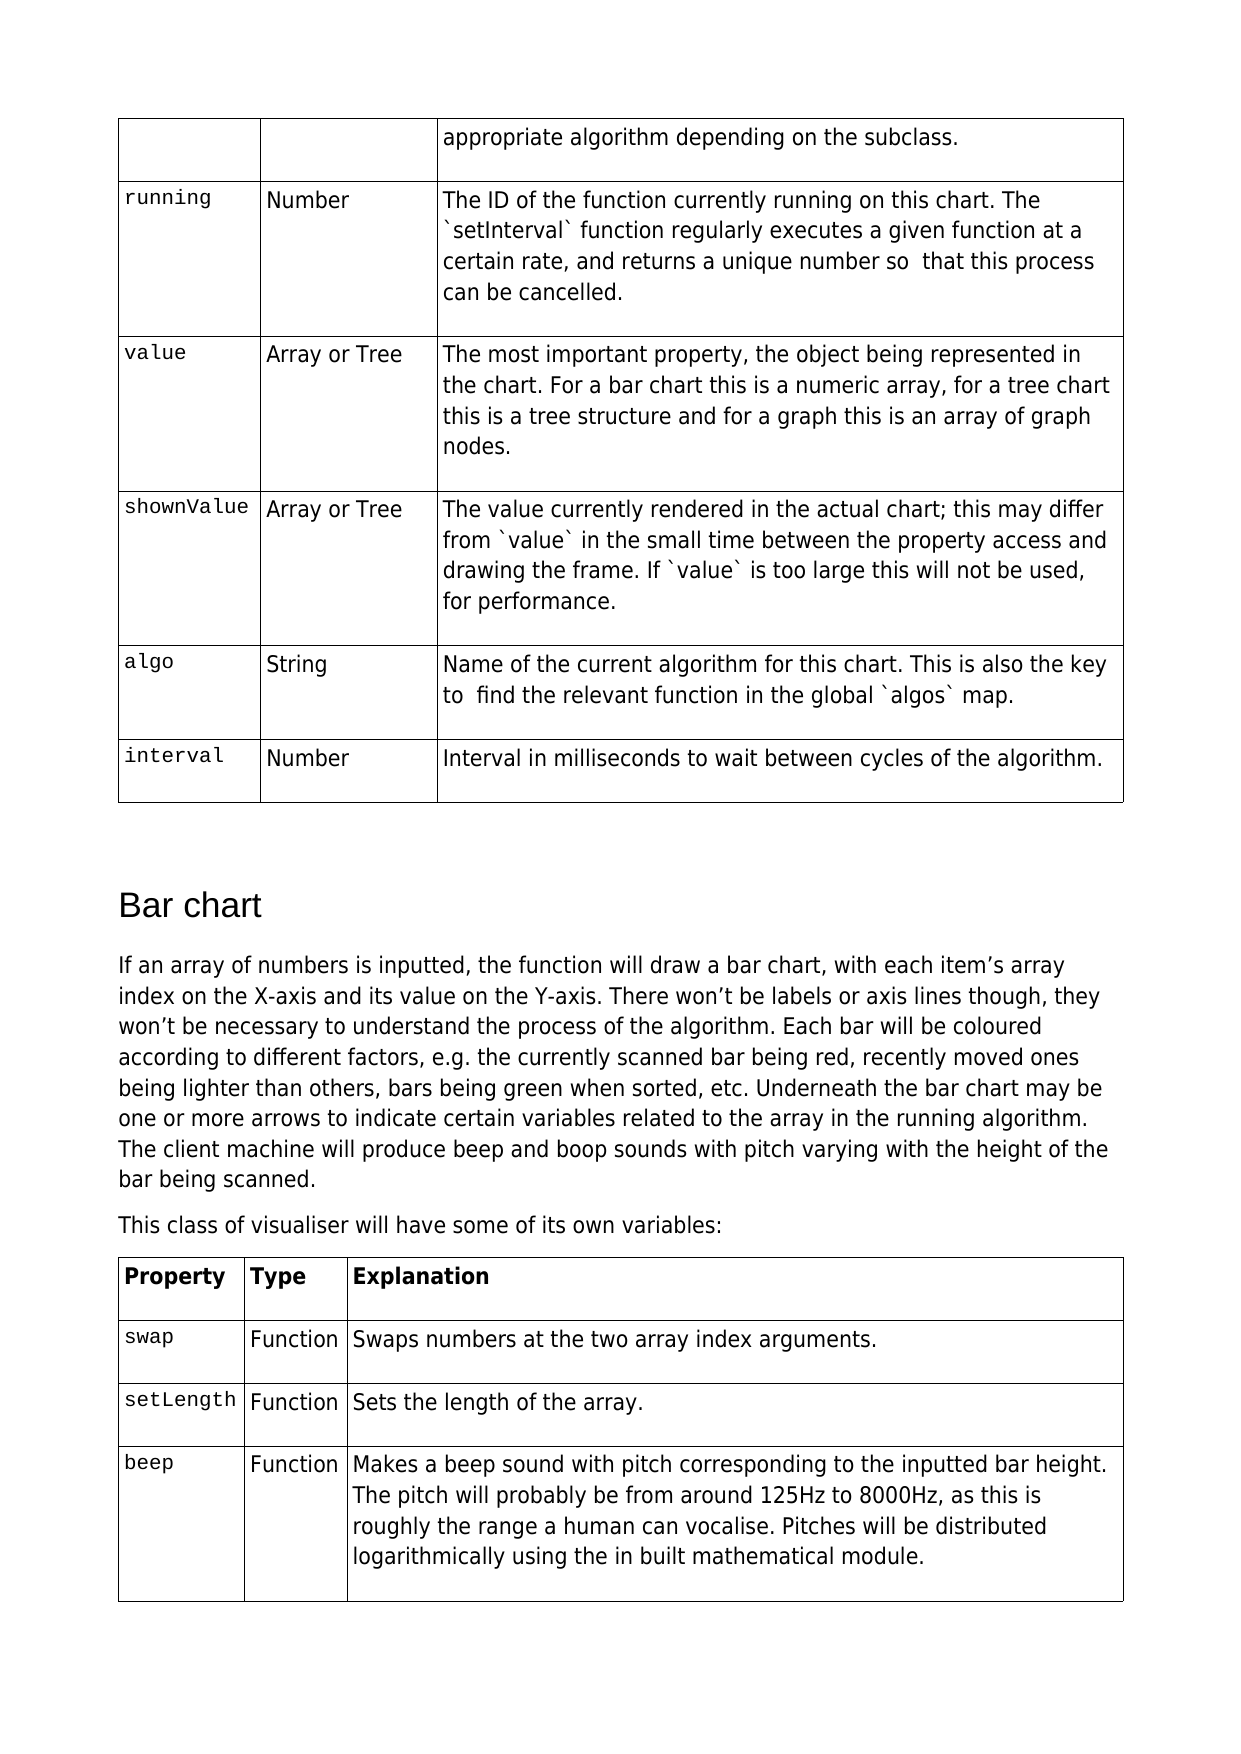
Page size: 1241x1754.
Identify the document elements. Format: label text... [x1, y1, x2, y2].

table_header Explanation [348, 1258, 1123, 1320]
table_cell Function [245, 1321, 347, 1383]
subtitle Bar chart [118, 885, 1122, 925]
text If an array of numbers is inputted, the function will draw a bar chart, with each item’s array index on the X-axis and its value on the Y-axis. There won’t be labels or axis lines though, they won’t be necessary to understand the process of the algorithm. Each bar will be coloured according to different factors, e.g. the currently scanned bar being red, recently moved ones being lighter than others, bars being green when sorted, etc. Underneath the bar chart may be one or more arrows to indicate certain variables related to the array in the running algorithm. The client machine will produce beep and boop sounds with pitch varying with the height of the bar being scanned. [118, 952, 1122, 1193]
table_cell Sets the length of the array. [348, 1384, 1123, 1446]
table_cell interval [119, 740, 260, 802]
table_cell beep [119, 1447, 244, 1601]
table_cell Number [261, 182, 437, 336]
table_cell Function [245, 1384, 347, 1446]
table_cell appropriate algorithm depending on the subclass. [438, 119, 1123, 181]
table_cell Array or Tree [261, 492, 437, 645]
table_cell Array or Tree [261, 337, 437, 491]
table_cell algo [119, 646, 260, 739]
table_cell Makes a beep sound with pitch corresponding to the inputted bar height. The pitch will probably be from around 125Hz to 8000Hz, as this is roughly the range a human can vocalise. Pitches will be distributed logarithmically using the in built mathematical module. [348, 1447, 1123, 1601]
table_cell Interval in milliseconds to wait between cycles of the algorithm. [438, 740, 1123, 802]
table_cell Number [261, 740, 437, 802]
table_cell The value currently rendered in the actual chart; this may differ from `value` in the small time between the property access and drawing the frame. If `value` is too large this will not be used, for performance. [438, 492, 1123, 645]
table_cell swap [119, 1321, 244, 1383]
table_header Property [119, 1258, 244, 1320]
table_cell setLength [119, 1384, 244, 1446]
text This class of visualiser will have some of its own variables: [118, 1212, 1122, 1238]
table_cell running [119, 182, 260, 336]
table_cell String [261, 646, 437, 739]
table_cell [261, 119, 437, 181]
table_cell shownValue [119, 492, 260, 645]
table_cell The ID of the function currently running on this chart. The `setInterval` function regularly executes a given function at a certain rate, and returns a unique number so that this process can be cancelled. [438, 182, 1123, 336]
table_cell value [119, 337, 260, 491]
table_header Type [245, 1258, 347, 1320]
table_cell Name of the current algorithm for this chart. This is also the key to find the relevant function in the global `algos` map. [438, 646, 1123, 739]
table_cell [119, 119, 260, 181]
table_cell Swaps numbers at the two array index arguments. [348, 1321, 1123, 1383]
table_cell The most important property, the object being represented in the chart. For a bar chart this is a numeric array, for a tree chart this is a tree structure and for a graph this is an array of graph nodes. [438, 337, 1123, 491]
table_cell Function [245, 1447, 347, 1601]
